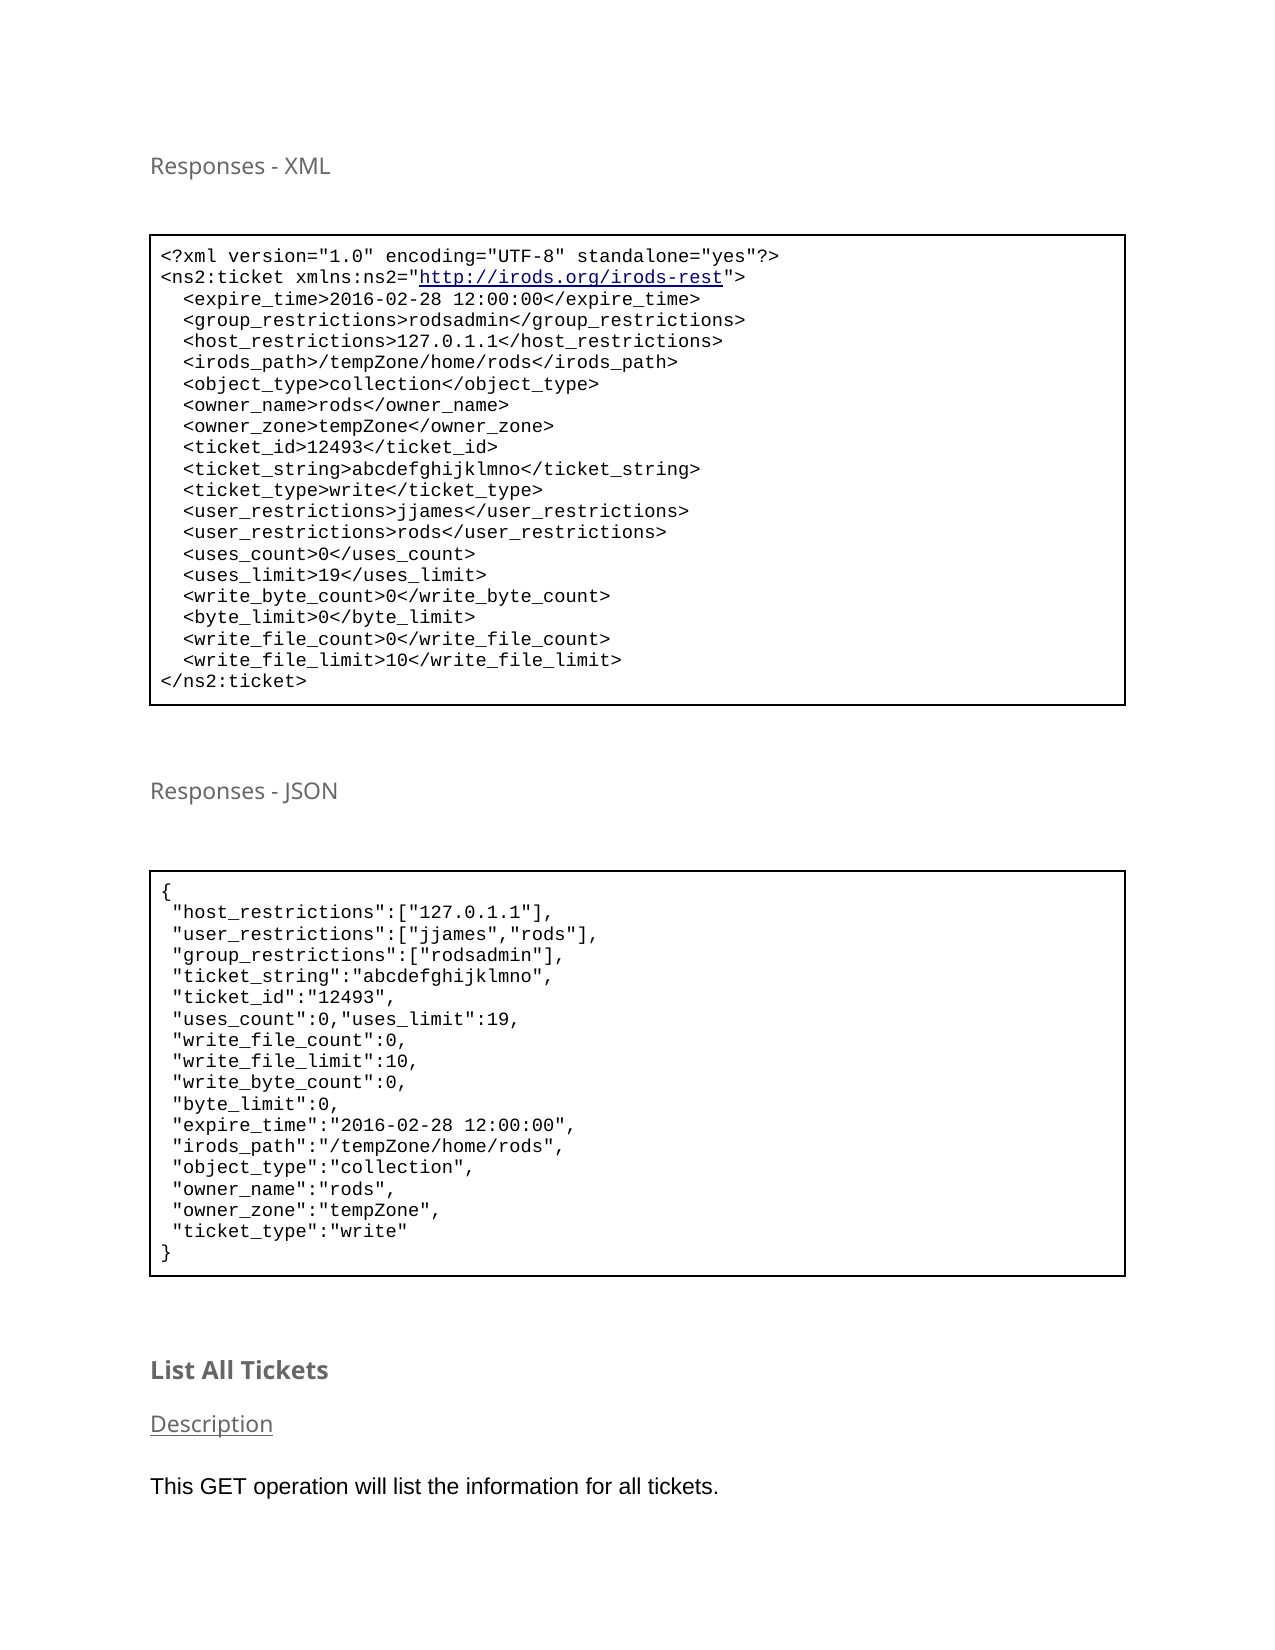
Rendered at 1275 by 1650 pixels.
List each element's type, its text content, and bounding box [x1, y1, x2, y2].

subtitle List All Tickets [150, 1352, 1125, 1386]
subtitle Responses - XML [150, 150, 1125, 181]
text This GET operation will list the information for all tickets. [150, 1473, 1125, 1499]
subtitle Responses - JSON [150, 775, 1125, 806]
subtitle Description [150, 1408, 1125, 1439]
table_header <?xml version="1.0" encoding="UTF-8" standalone="yes"?> <ns2:ticket xmlns:ns2="http://irods.org/irods-rest"> <expire_time>2016-02-28 12:00:00</expire_time> <group_restrictions>rodsadmin</group_restrictions> <host_restrictions>127.0.1.1</host_restrictions> <irods_path>/tempZone/home/rods</irods_path> <object_type>collection</object_type> <owner_name>rods</owner_name> <owner_zone>tempZone</owner_zone> <ticket_id>12493</ticket_id> <ticket_string>abcdefghijklmno</ticket_string> <ticket_type>write</ticket_type> <user_restrictions>jjames</user_restrictions> <user_restrictions>rods</user_restrictions> <uses_count>0</uses_count> <uses_limit>19</uses_limit> <write_byte_count>0</write_byte_count> <byte_limit>0</byte_limit> <write_file_count>0</write_file_count> <write_file_limit>10</write_file_limit> </ns2:ticket> [151, 236, 1124, 703]
table_header { "host_restrictions":["127.0.1.1"], "user_restrictions":["jjames","rods"], "group_restrictions":["rodsadmin"], "ticket_string":"abcdefghijklmno", "ticket_id":"12493", "uses_count":0,"uses_limit":19, "write_file_count":0, "write_file_limit":10, "write_byte_count":0, "byte_limit":0, "expire_time":"2016-02-28 12:00:00", "irods_path":"/tempZone/home/rods", "object_type":"collection", "owner_name":"rods", "owner_zone":"tempZone", "ticket_type":"write" } [151, 872, 1124, 1275]
